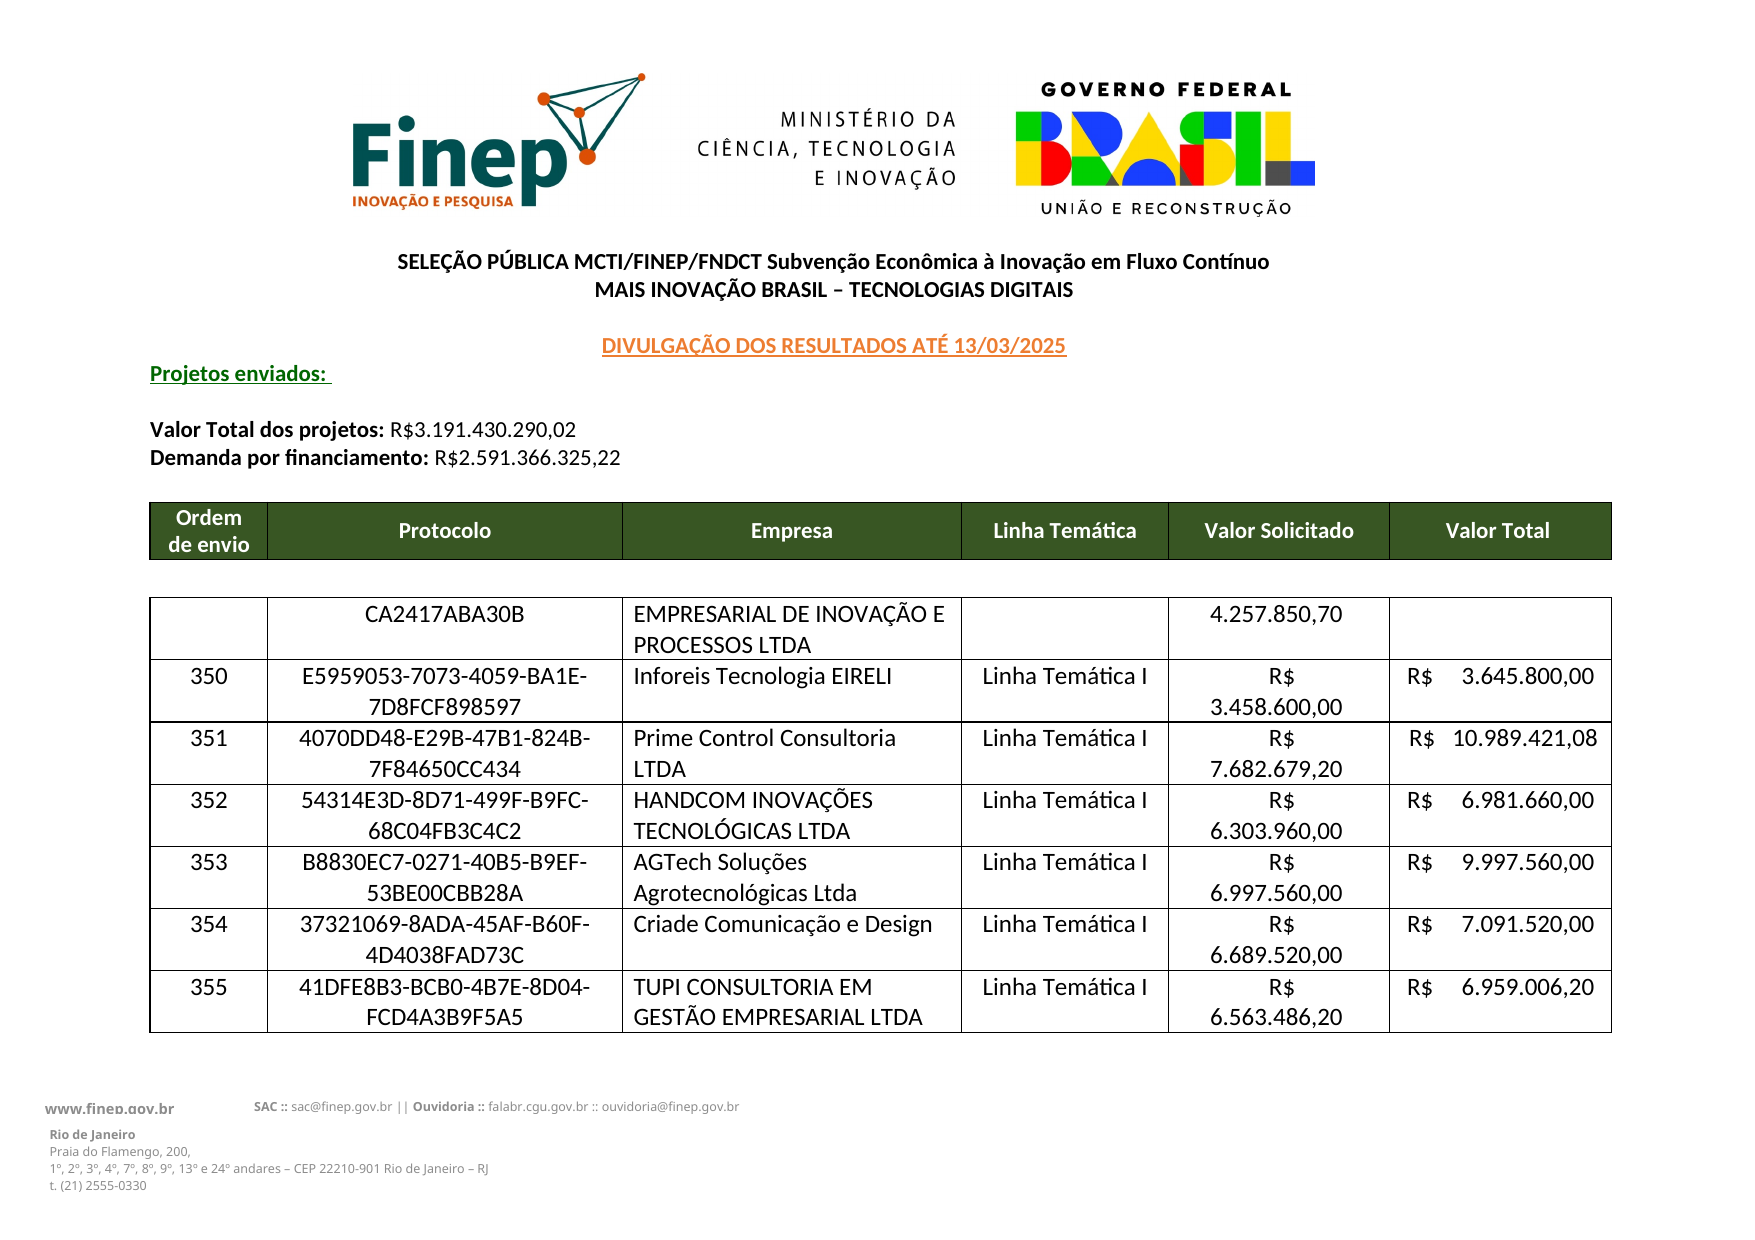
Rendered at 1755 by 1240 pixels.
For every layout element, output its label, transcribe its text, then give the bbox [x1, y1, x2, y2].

table_cell 353 [151, 847, 267, 908]
table_cell R$ 6.303.960,00 [1169, 785, 1389, 846]
table_cell [962, 598, 1168, 659]
table_cell 351 [151, 723, 267, 783]
table_cell Inforeis Tecnologia EIRELI [623, 660, 961, 721]
table_cell Linha Temática I [962, 971, 1168, 1032]
table_cell R$ 6.959.006,20 [1390, 971, 1611, 1032]
table_cell EMPRESARIAL DE INOVAÇÃO E PROCESSOS LTDA [623, 598, 961, 659]
table_cell R$ 7.682.679,20 [1169, 723, 1389, 783]
table_cell AGTech Soluções Agrotecnológicas Ltda [623, 847, 961, 908]
table_cell Linha Temática I [962, 785, 1168, 846]
table_cell 54314E3D-8D71-499F-B9FC-68C04FB3C4C2 [268, 785, 622, 846]
table_cell Linha Temática I [962, 723, 1168, 783]
table_cell TUPI CONSULTORIA EM GESTÃO EMPRESARIAL LTDA [623, 971, 961, 1032]
table_cell Linha Temática I [962, 909, 1168, 970]
table_cell CA2417ABA30B [268, 598, 622, 659]
table_cell R$ 6.689.520,00 [1169, 909, 1389, 970]
table_cell 352 [151, 785, 267, 846]
table_cell R$ 6.981.660,00 [1390, 785, 1611, 846]
table_cell 354 [151, 909, 267, 970]
table_cell R$ 3.645.800,00 [1390, 660, 1611, 721]
table_cell 4.257.850,70 [1169, 598, 1389, 659]
table_cell R$ 6.997.560,00 [1169, 847, 1389, 908]
table_cell 350 [151, 660, 267, 721]
table_cell [151, 598, 267, 659]
table_cell 355 [151, 971, 267, 1032]
table_cell 4070DD48-E29B-47B1-824B-7F84650CC434 [268, 723, 622, 783]
table_cell HANDCOM INOVAÇÕES TECNOLÓGICAS LTDA [623, 785, 961, 846]
table_cell Linha Temática I [962, 847, 1168, 908]
table_cell Criade Comunicação e Design [623, 909, 961, 970]
table_cell Prime Control Consultoria LTDA [623, 723, 961, 783]
table_cell R$ 6.563.486,20 [1169, 971, 1389, 1032]
table_cell R$ 10.989.421,08 [1390, 723, 1611, 783]
table_cell Linha Temática I [962, 660, 1168, 721]
table_cell E5959053-7073-4059-BA1E-7D8FCF898597 [268, 660, 622, 721]
table_cell R$ 9.997.560,00 [1390, 847, 1611, 908]
table_cell B8830EC7-0271-40B5-B9EF-53BE00CBB28A [268, 847, 622, 908]
table_cell 41DFE8B3-BCB0-4B7E-8D04-FCD4A3B9F5A5 [268, 971, 622, 1032]
table_cell R$ 7.091.520,00 [1390, 909, 1611, 970]
table_cell R$ 3.458.600,00 [1169, 660, 1389, 721]
table_cell [1390, 598, 1611, 659]
table_cell 37321069-8ADA-45AF-B60F-4D4038FAD73C [268, 909, 622, 970]
